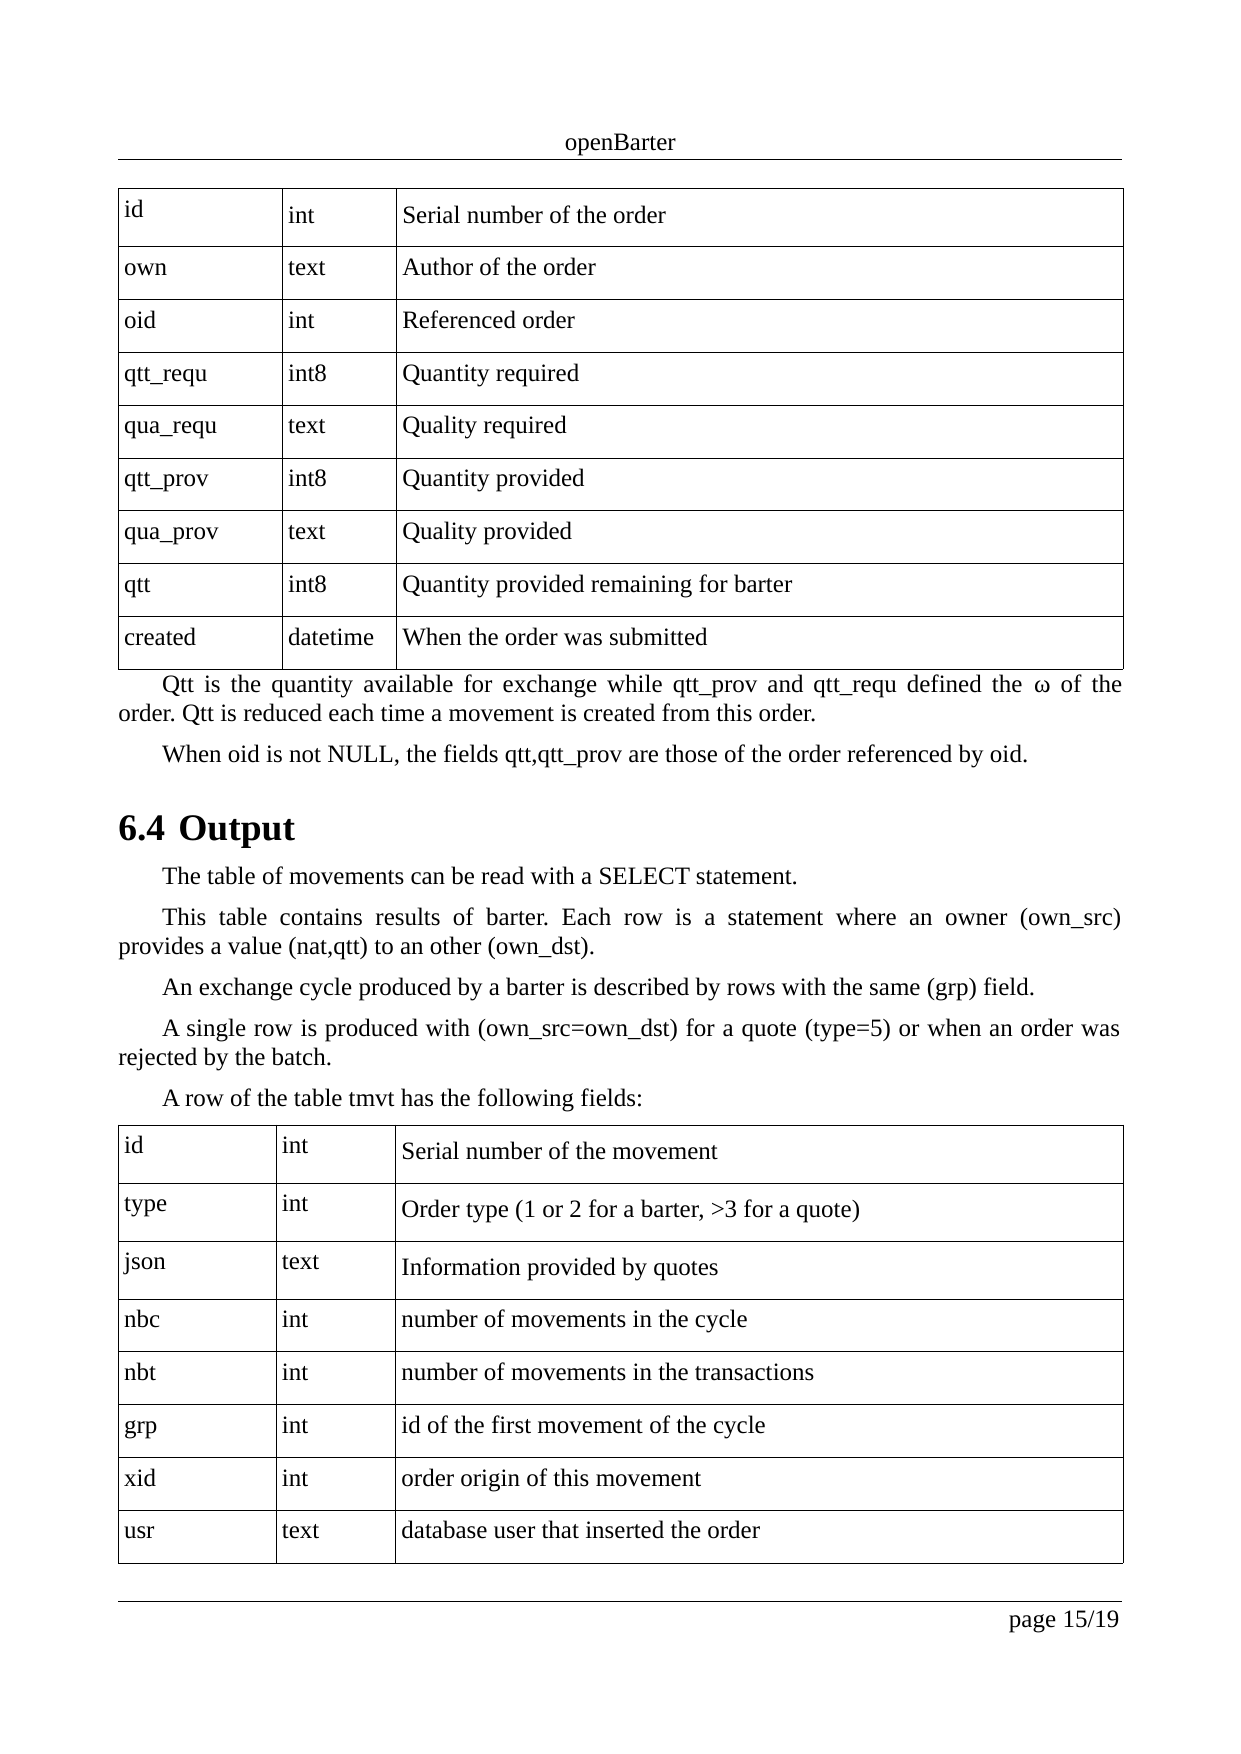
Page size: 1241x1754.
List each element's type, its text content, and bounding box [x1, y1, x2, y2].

table_header Serial number of the movement [396, 1126, 1123, 1182]
table_cell number of movements in the cycle [396, 1300, 1123, 1351]
table_header int [277, 1126, 395, 1182]
table_cell text [283, 511, 396, 563]
table_cell json [119, 1242, 276, 1298]
table_cell text [277, 1511, 395, 1563]
text Qtt is the quantity available for exchange while qtt_prov and qtt_requ defined the ω of the order. Qtt is reduced each time a movement is created from this order. [118, 670, 1122, 726]
table_cell qtt_requ [119, 353, 282, 405]
table_cell qua_prov [119, 511, 282, 563]
table_cell text [283, 247, 396, 299]
table_header int [283, 189, 396, 246]
text The table of movements can be read with a SELECT statement. [118, 861, 1122, 889]
table_cell text [277, 1242, 395, 1298]
table_cell Author of the order [397, 247, 1123, 299]
table_cell Quantity provided [397, 459, 1123, 510]
table_cell database user that inserted the order [396, 1511, 1123, 1563]
table_cell number of movements in the transactions [396, 1352, 1123, 1404]
table_cell xid [119, 1458, 276, 1510]
table_cell id of the first movement of the cycle [396, 1405, 1123, 1457]
table_header id [119, 189, 282, 246]
table_cell int [277, 1300, 395, 1351]
table_cell int [277, 1184, 395, 1241]
table_cell Quantity required [397, 353, 1123, 405]
table_cell Quality required [397, 406, 1123, 457]
table_cell grp [119, 1405, 276, 1457]
table_cell nbc [119, 1300, 276, 1351]
table_cell qtt_prov [119, 459, 282, 510]
table_cell Quality provided [397, 511, 1123, 563]
table_cell int8 [283, 564, 396, 616]
table_header Serial number of the order [397, 189, 1123, 246]
table_cell datetime [283, 617, 396, 669]
table_cell Information provided by quotes [396, 1242, 1123, 1298]
table_cell int [277, 1458, 395, 1510]
table_cell int [277, 1352, 395, 1404]
table_cell oid [119, 300, 282, 352]
text A single row is produced with (own_src=own_dst) for a quote (type=5) or when an order was rejected by the batch. [118, 1013, 1122, 1071]
table_cell qtt [119, 564, 282, 616]
table_cell Referenced order [397, 300, 1123, 352]
table_cell usr [119, 1511, 276, 1563]
table_cell order origin of this movement [396, 1458, 1123, 1510]
table_cell type [119, 1184, 276, 1241]
table_cell Quantity provided remaining for barter [397, 564, 1123, 616]
table_cell int8 [283, 353, 396, 405]
table_cell When the order was submitted [397, 617, 1123, 669]
table_cell text [283, 406, 396, 457]
table_header id [119, 1126, 276, 1182]
table_cell Order type (1 or 2 for a barter, >3 for a quote) [396, 1184, 1123, 1241]
table_cell own [119, 247, 282, 299]
table_cell int [283, 300, 396, 352]
table_cell created [119, 617, 282, 669]
text When oid is not NULL, the fields qtt,qtt_prov are those of the order referenced by oid. [118, 739, 1122, 768]
table_cell qua_requ [119, 406, 282, 457]
text This table contains results of barter. Each row is a statement where an owner (own_src) provides a value (nat,qtt) to an other (own_dst). [118, 902, 1122, 959]
table_cell int [277, 1405, 395, 1457]
subtitle Output [118, 805, 1122, 848]
text A row of the table tmvt has the following fields: [118, 1083, 1122, 1112]
table_cell int8 [283, 459, 396, 510]
table_cell nbt [119, 1352, 276, 1404]
text An exchange cycle produced by a barter is described by rows with the same (grp) field. [118, 972, 1122, 1001]
